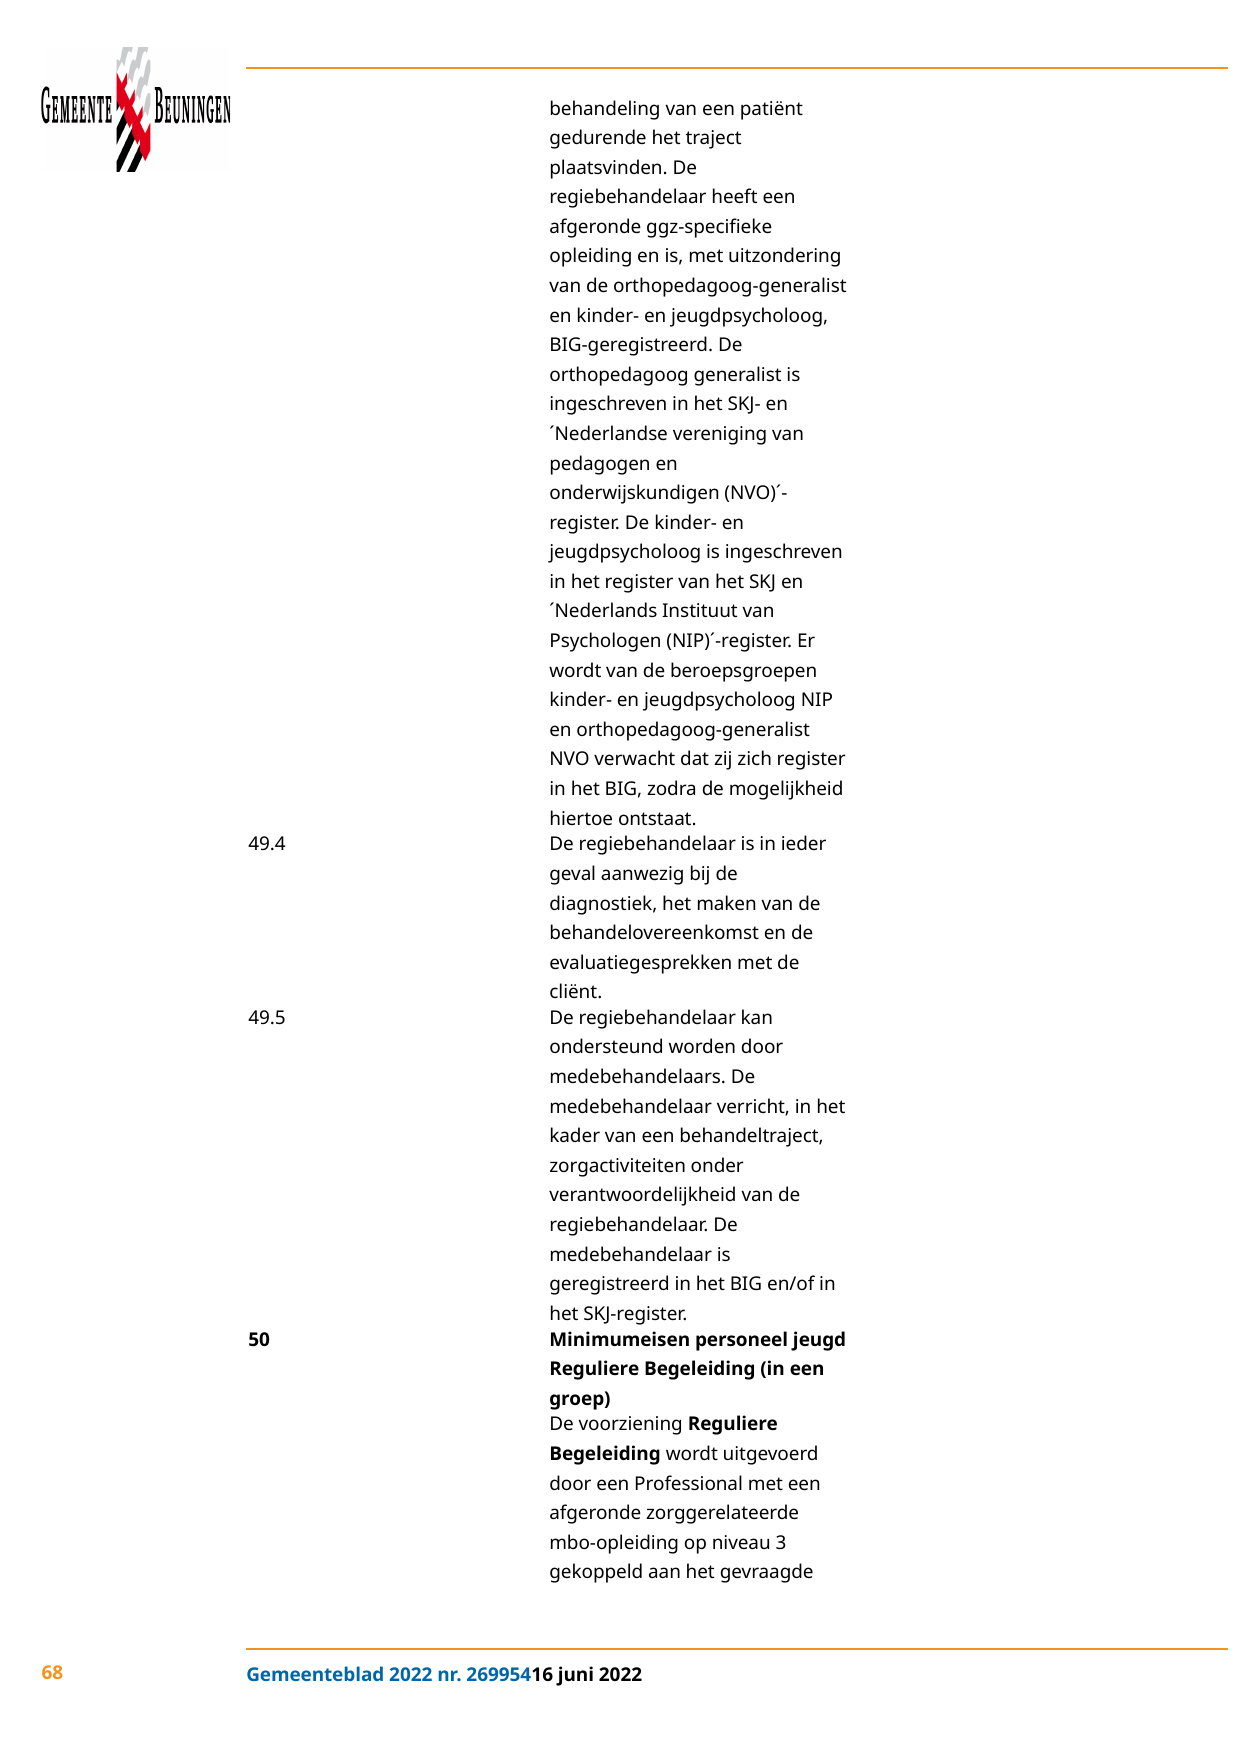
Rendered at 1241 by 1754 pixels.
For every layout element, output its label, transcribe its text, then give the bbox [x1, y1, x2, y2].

table_cell [850, 1004, 1152, 1326]
table_cell 50 [248, 1326, 549, 1411]
table_cell [248, 1411, 549, 1584]
table_cell [850, 95, 1152, 831]
table_cell [248, 95, 549, 831]
table_cell [850, 831, 1152, 1004]
table_cell 49.5 [248, 1004, 549, 1326]
picture [41, 47, 231, 172]
table_cell Minimumeisen personeel jeugd Reguliere Begeleiding (in een groep) [549, 1326, 850, 1411]
table_cell 49.4 [248, 831, 549, 1004]
table_cell [850, 1411, 1152, 1584]
table_cell behandeling van een patiënt gedurende het traject plaatsvinden. De regiebehandelaar heeft een afgeronde ggz-specifieke opleiding en is, met uitzondering van de orthopedagoog-generalist en kinder- en jeugdpsycholoog, BIG-geregistreerd. De orthopedagoog generalist is ingeschreven in het SKJ- en ´Nederlandse vereniging van pedagogen en onderwijskundigen (NVO)´-register. De kinder- en jeugdpsycholoog is ingeschreven in het register van het SKJ en ´Nederlands Instituut van Psychologen (NIP)´-register. Er wordt van de beroepsgroepen kinder- en jeugdpsycholoog NIP en orthopedagoog-generalist NVO verwacht dat zij zich register in het BIG, zodra de mogelijkheid hiertoe ontstaat. [549, 95, 850, 831]
table_cell [850, 1326, 1152, 1411]
table_cell De regiebehandelaar is in ieder geval aanwezig bij de diagnostiek, het maken van de behandelovereenkomst en de evaluatiegesprekken met de cliënt. [549, 831, 850, 1004]
table_cell De voorziening Reguliere Begeleiding wordt uitgevoerd door een Professional met een afgeronde zorggerelateerde mbo-opleiding op niveau 3 gekoppeld aan het gevraagde [549, 1411, 850, 1584]
table_cell De regiebehandelaar kan ondersteund worden door medebehandelaars. De medebehandelaar verricht, in het kader van een behandeltraject, zorgactiviteiten onder verantwoordelijkheid van de regiebehandelaar. De medebehandelaar is geregistreerd in het BIG en/of in het SKJ-register. [549, 1004, 850, 1326]
